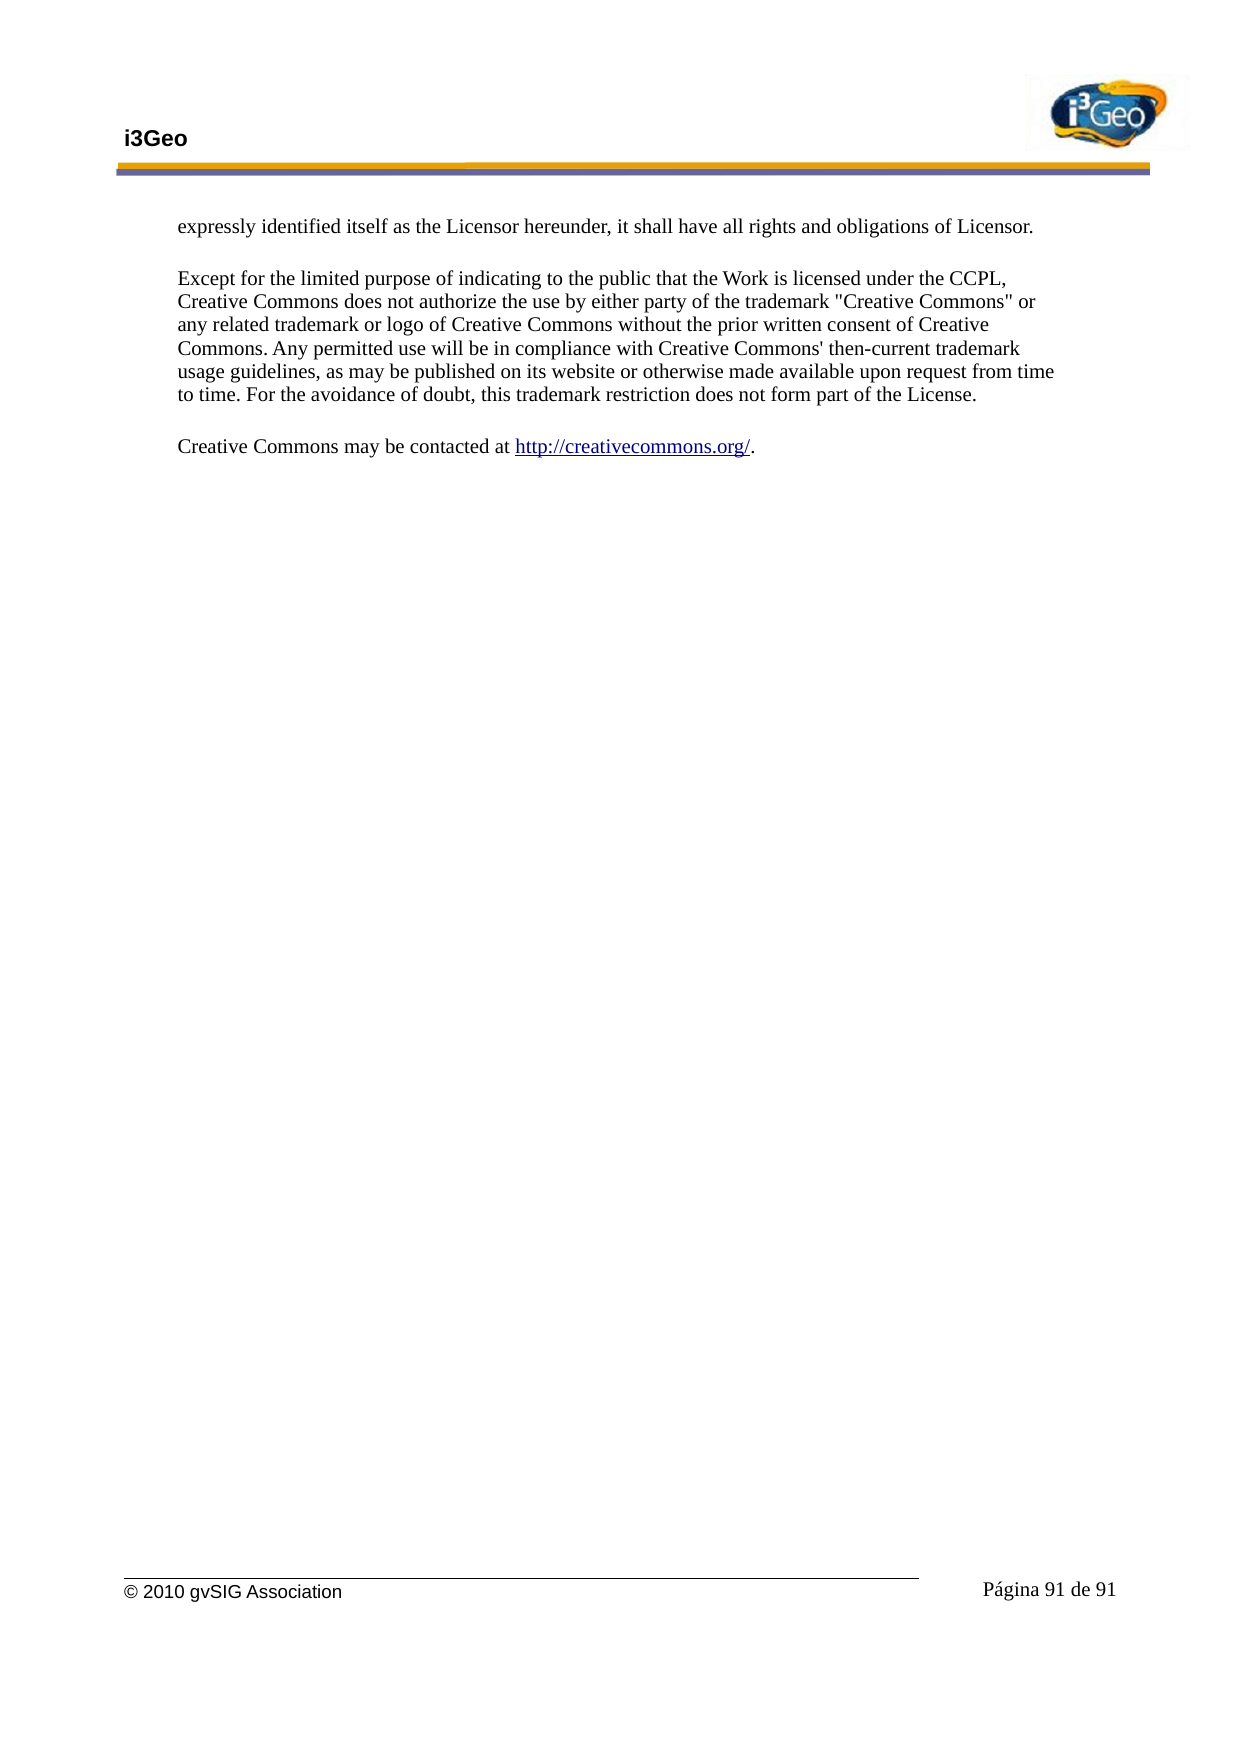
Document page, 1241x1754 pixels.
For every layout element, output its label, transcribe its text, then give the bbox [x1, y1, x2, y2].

picture [1025, 74, 1191, 151]
text expressly identified itself as the Licensor hereunder, it shall have all rights and obligations of Licensor. [177, 214, 1063, 238]
text Creative Commons may be contacted at http://creativecommons.org/. [177, 435, 1063, 458]
text Except for the limited purpose of indicating to the public that the Work is licensed under the CCPL, Creative Commons does not authorize the use by either party of the trademark "Creative Commons" or any related trademark or logo of Creative Commons without the prior written consent of Creative Commons. Any permitted use will be in compliance with Creative Commons' then-current trademark usage guidelines, as may be published on its website or otherwise made available upon request from time to time. For the avoidance of doubt, this trademark restriction does not form part of the License. [177, 267, 1063, 406]
